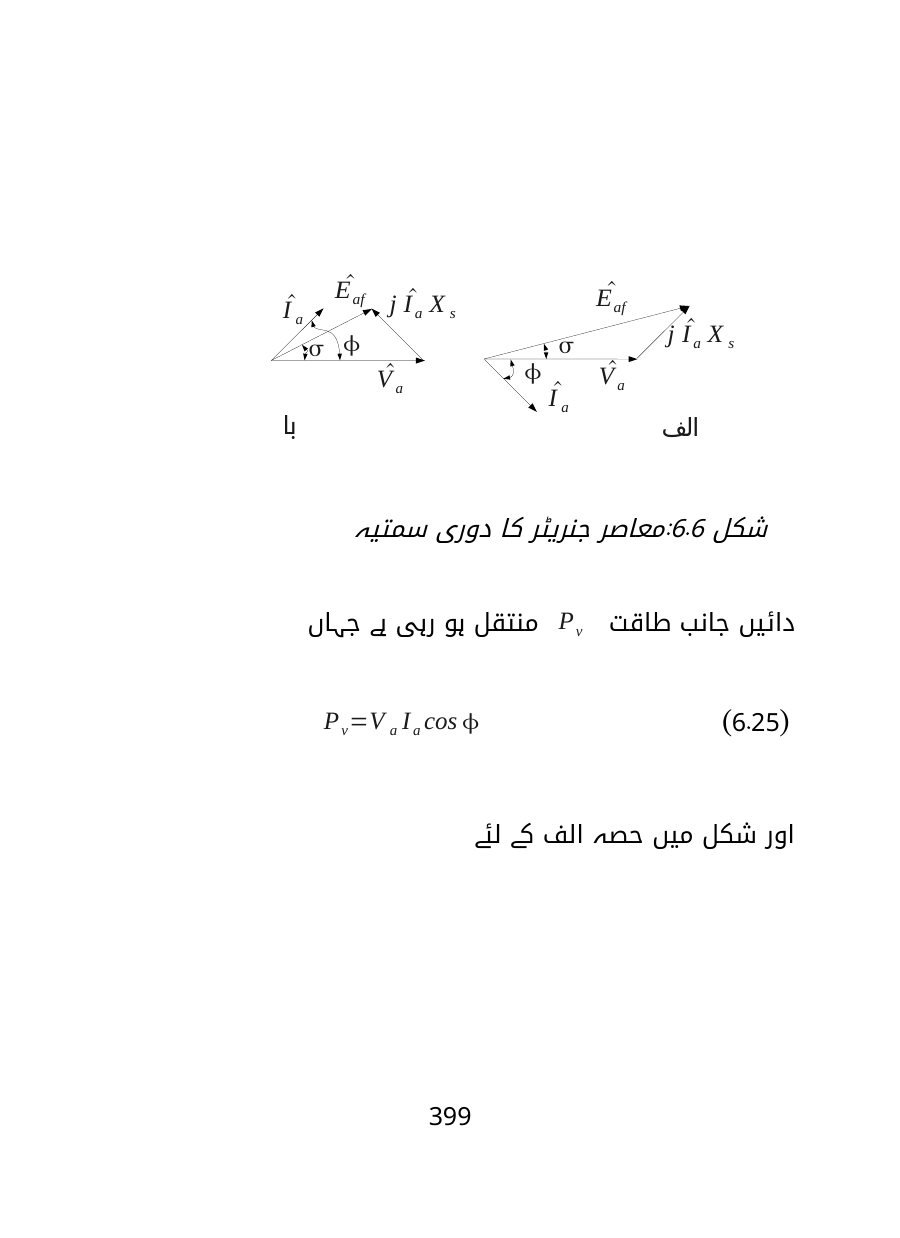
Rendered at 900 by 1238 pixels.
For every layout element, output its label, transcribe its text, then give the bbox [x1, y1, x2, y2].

text اور شکل میں حصہ الف کے لئے [105, 812, 795, 859]
text شکل 6.6:معاصر جنریٹر کا دوری سمتیہ [133, 181, 767, 553]
table_header (6.25) [688, 694, 795, 765]
text دائیں جانب طاقت منتقل ہو رہی ہے جہاں [105, 600, 795, 647]
table_header [105, 694, 688, 765]
